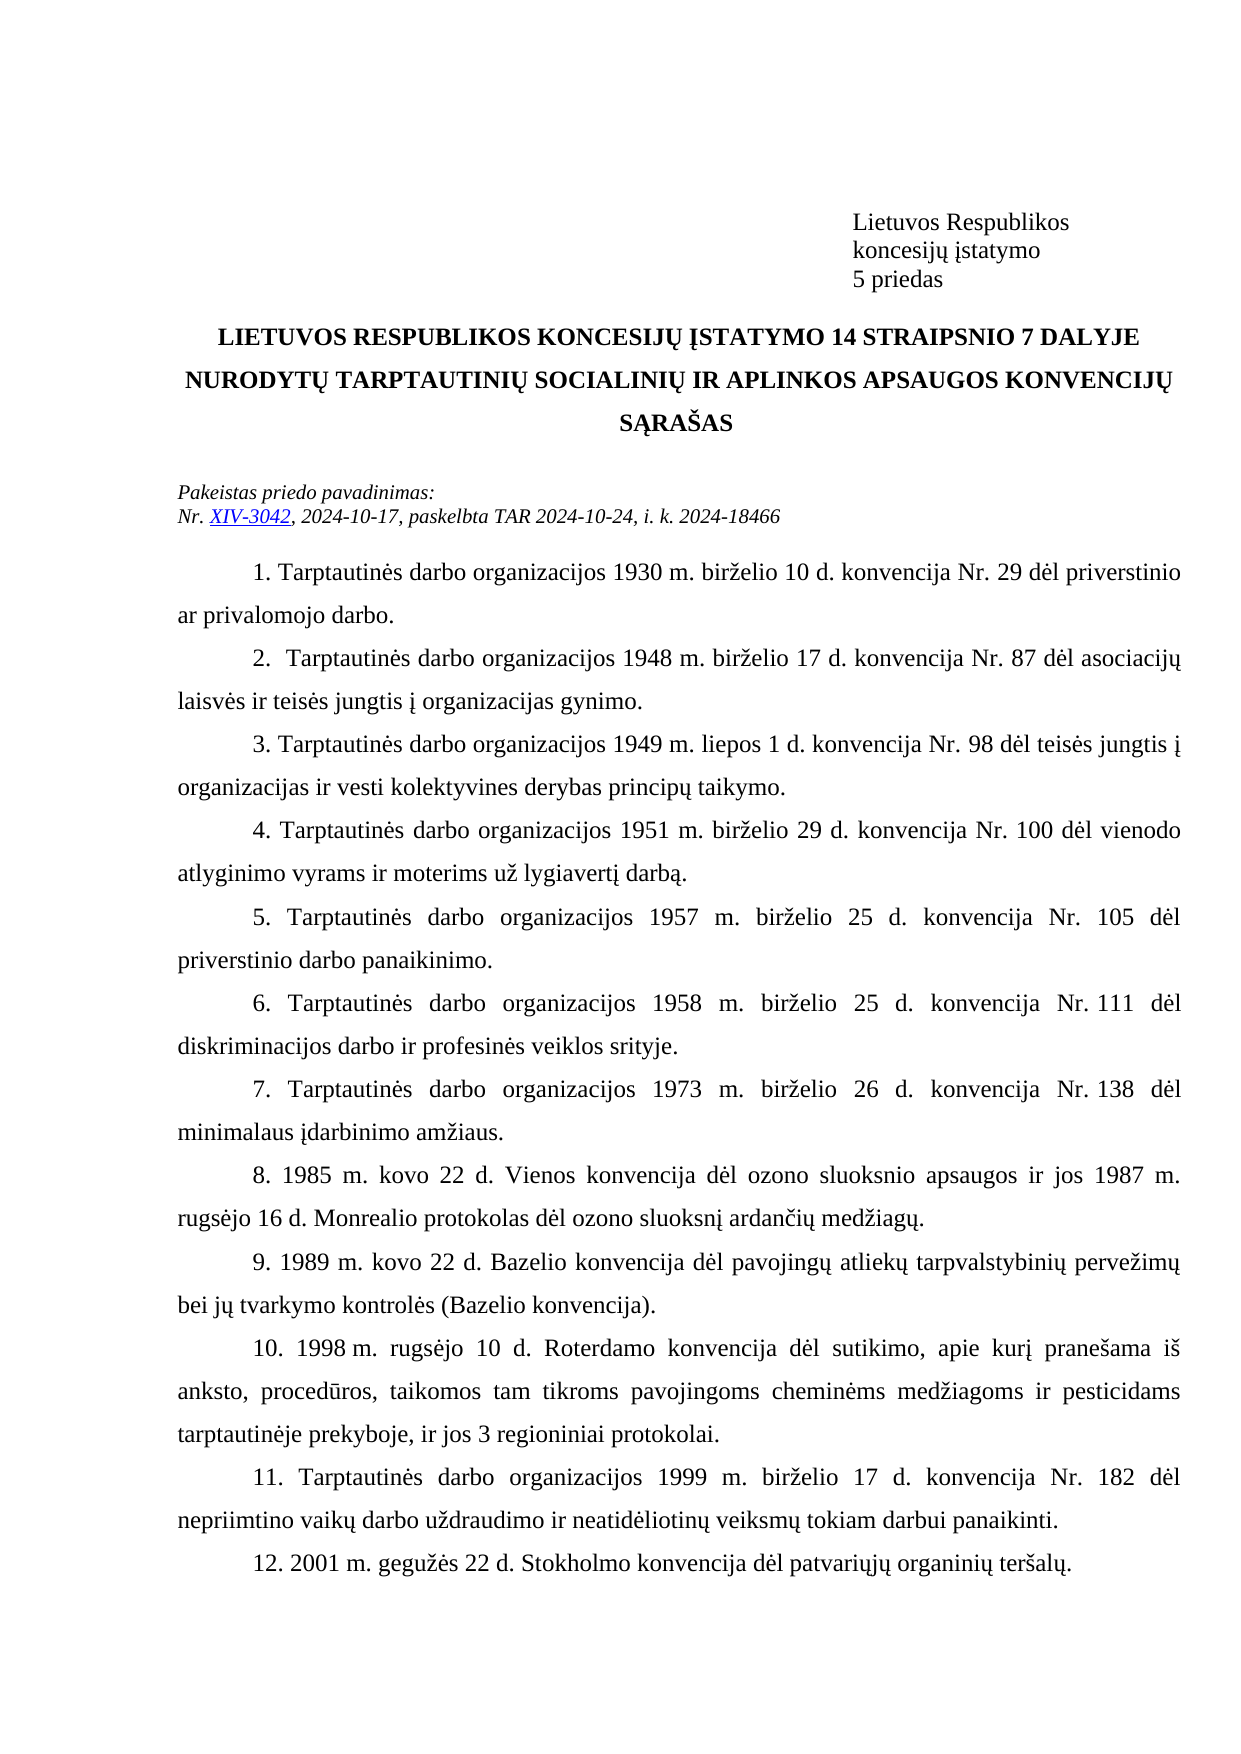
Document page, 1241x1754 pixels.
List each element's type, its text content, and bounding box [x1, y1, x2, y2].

text Lietuvos Respublikos [852, 207, 1181, 235]
subtitle 9. 1989 m. kovo 22 d. Bazelio konvencija dėl pavojingų atliekų tarpvalstybinių pervežimų bei jų tvarkymo kontrolės (Bazelio konvencija). [177, 1247, 1181, 1318]
subtitle 2. Tarptautinės darbo organizacijos 1948 m. birželio 17 d. konvencija Nr. 87 dėl asociacijų laisvės ir teisės jungtis į organizacijas gynimo. [177, 643, 1181, 715]
subtitle 6. Tarptautinės darbo organizacijos 1958 m. birželio 25 d. konvencija Nr. 111 dėl diskriminacijos darbo ir profesinės veiklos srityje. [177, 988, 1181, 1060]
text Pakeistas priedo pavadinimas: [177, 480, 1181, 504]
subtitle 4. Tarptautinės darbo organizacijos 1951 m. birželio 29 d. konvencija Nr. 100 dėl vienodo atlyginimo vyrams ir moterims už lygiavertį darbą. [177, 815, 1181, 887]
subtitle 1. Tarptautinės darbo organizacijos 1930 m. birželio 10 d. konvencija Nr. 29 dėl priverstinio ar privalomojo darbo. [177, 557, 1181, 628]
subtitle 12. 2001 m. gegužės 22 d. Stokholmo konvencija dėl patvariųjų organinių teršalų. [177, 1548, 1181, 1577]
subtitle 7. Tarptautinės darbo organizacijos 1973 m. birželio 26 d. konvencija Nr. 138 dėl minimalaus įdarbinimo amžiaus. [177, 1074, 1181, 1146]
subtitle 11. Tarptautinės darbo organizacijos 1999 m. birželio 17 d. konvencija Nr. 182 dėl nepriimtino vaikų darbo uždraudimo ir neatidėliotinų veiksmų tokiam darbui panaikinti. [177, 1462, 1181, 1534]
subtitle 3. Tarptautinės darbo organizacijos 1949 m. liepos 1 d. konvencija Nr. 98 dėl teisės jungtis į organizacijas ir vesti kolektyvines derybas principų taikymo. [177, 729, 1181, 801]
text LIETUVOS RESPUBLIKOS KONCESIJŲ ĮSTATYMO 14 STRAIPSNIO 7 DALYJE NURODYTŲ TARPTAUTINIŲ SOCIALINIŲ IR APLINKOS APSAUGOS KONVENCIJŲ SĄRAŠAS [177, 322, 1181, 437]
subtitle 5 priedas [717, 264, 1181, 293]
subtitle 8. 1985 m. kovo 22 d. Vienos konvencija dėl ozono sluoksnio apsaugos ir jos 1987 m. rugsėjo 16 d. Monrealio protokolas dėl ozono sluoksnį ardančių medžiagų. [177, 1160, 1181, 1232]
subtitle 10. 1998 m. rugsėjo 10 d. Roterdamo konvencija dėl sutikimo, apie kurį pranešama iš anksto, procedūros, taikomos tam tikroms pavojingoms cheminėms medžiagoms ir pesticidams tarptautinėje prekyboje, ir jos 3 regioniniai protokolai. [177, 1333, 1181, 1448]
text Nr. XIV-3042, 2024-10-17, paskelbta TAR 2024-10-24, i. k. 2024-18466 [177, 504, 1181, 528]
subtitle 5. Tarptautinės darbo organizacijos 1957 m. birželio 25 d. konvencija Nr. 105 dėl priverstinio darbo panaikinimo. [177, 902, 1181, 973]
text koncesijų įstatymo [717, 235, 1181, 264]
